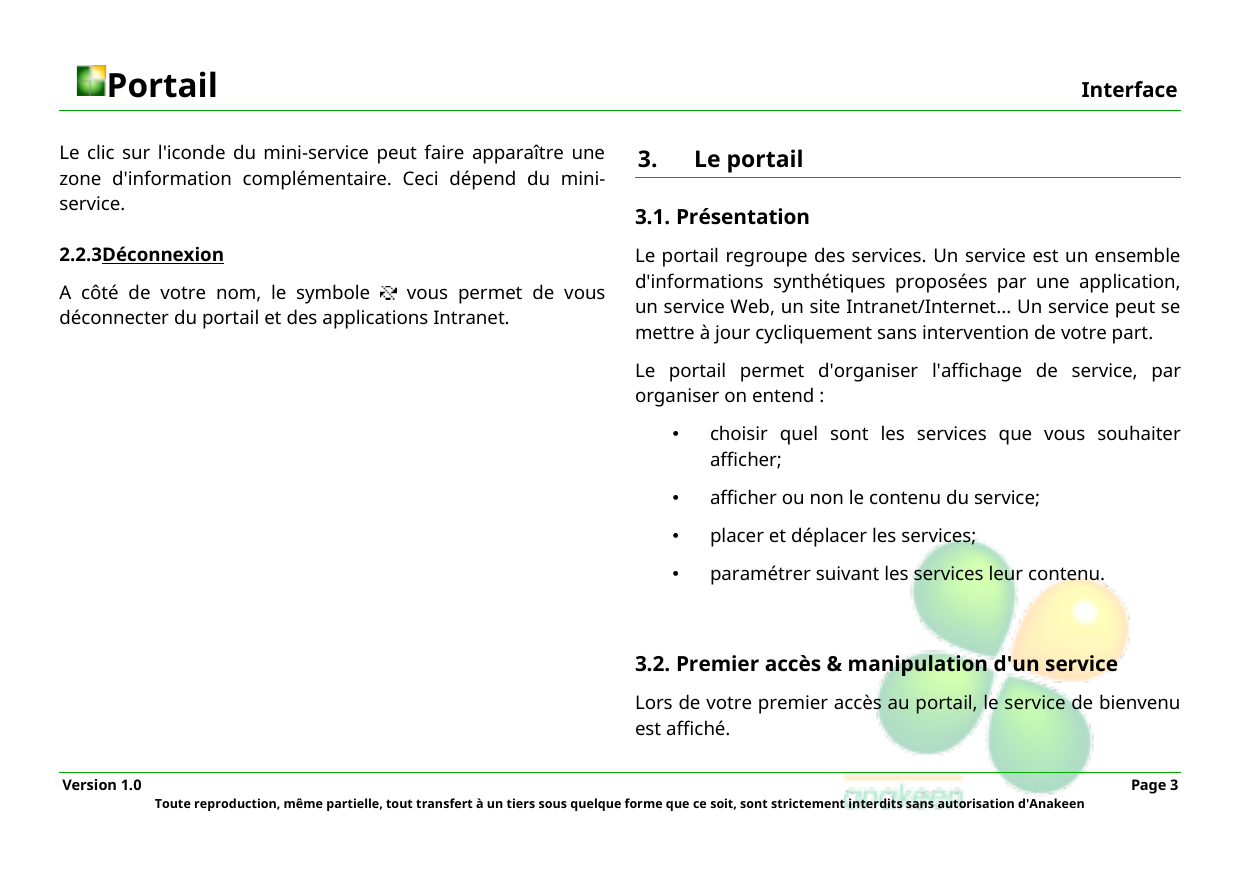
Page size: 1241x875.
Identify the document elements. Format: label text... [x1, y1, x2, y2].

list paramétrer suivant les services leur contenu. [672, 560, 1181, 586]
picture [76, 65, 107, 96]
picture [977, 635, 1182, 815]
text Lors de votre premier accès au portail, le service de bienvenu est affiché. [635, 689, 1181, 741]
subtitle Déconnexion [59, 241, 605, 267]
text Le portail regroupe des services. Un service est un ensemble d'informations synthétiques proposées par une application, un service Web, un site Intranet/Internet... Un service peut se mettre à jour cycliquement sans intervention de votre part. [635, 243, 1181, 345]
subtitle Premier accès & manipulation d'un service [635, 649, 1181, 677]
text Le clic sur l'iconde du mini-service peut faire apparaître une zone d'information complémentaire. Ceci dépend du mini-service. [59, 140, 605, 216]
list afficher ou non le contenu du service; [672, 484, 1181, 510]
list placer et déplacer les services; [672, 522, 1181, 548]
text A côté de votre nom, le symbole vous permet de vous déconnecter du portail et des applications Intranet. [59, 279, 605, 330]
picture [380, 286, 397, 300]
list choisir quel sont les services que vous souhaiter afficher; [672, 421, 1181, 472]
subtitle Le portail [635, 140, 1181, 177]
subtitle Présentation [635, 202, 1181, 230]
text Le portail permet d'organiser l'affichage de service, par organiser on entend : [635, 357, 1181, 408]
